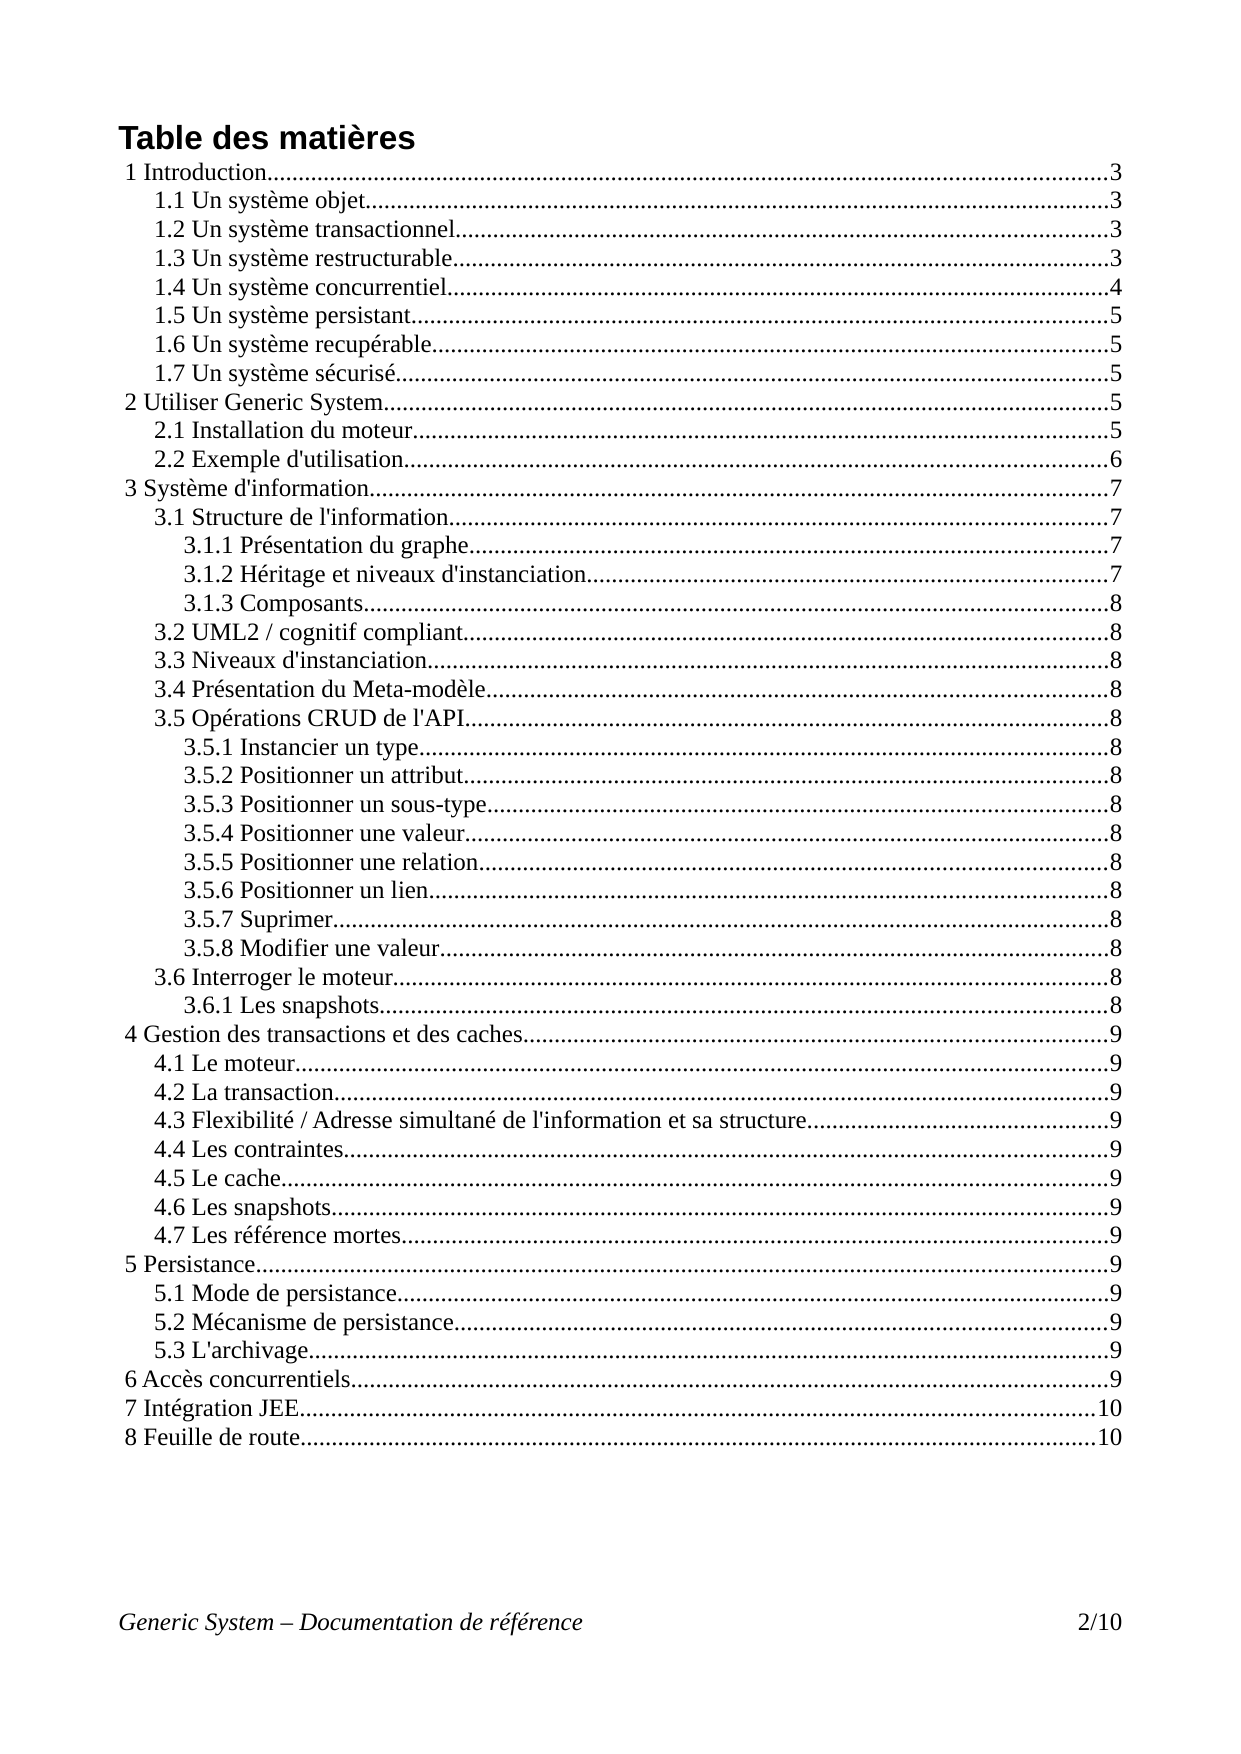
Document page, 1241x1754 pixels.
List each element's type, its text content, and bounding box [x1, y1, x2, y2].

text 3.6 Interroger le moteur 8 [148, 962, 1122, 990]
text 3.2 UML2 / cognitif compliant 8 [148, 617, 1122, 645]
text 1.5 Un système persistant 5 [148, 300, 1122, 329]
text 3.5.1 Instancier un type 8 [177, 732, 1122, 760]
text 2.1 Installation du moteur 5 [148, 415, 1122, 444]
text 3.1.2 Héritage et niveaux d'instanciation 7 [177, 559, 1122, 588]
text 5 Persistance 9 [118, 1249, 1122, 1278]
text 3.5.7 Suprimer 8 [177, 904, 1122, 933]
text 8 Feuille de route 10 [118, 1422, 1122, 1450]
text 7 Intégration JEE 10 [118, 1393, 1122, 1422]
text 1.2 Un système transactionnel 3 [148, 214, 1122, 243]
text 3.1 Structure de l'information 7 [148, 502, 1122, 530]
text 4.5 Le cache 9 [148, 1163, 1122, 1192]
text 1.1 Un système objet 3 [148, 185, 1122, 214]
text 4.6 Les snapshots 9 [148, 1192, 1122, 1220]
text 4 Gestion des transactions et des caches 9 [118, 1019, 1122, 1048]
text 5.1 Mode de persistance 9 [148, 1278, 1122, 1307]
text 3.5.5 Positionner une relation 8 [177, 847, 1122, 875]
text 6 Accès concurrentiels 9 [118, 1364, 1122, 1393]
text 3 Système d'information 7 [118, 473, 1122, 502]
text 3.6.1 Les snapshots 8 [177, 990, 1122, 1019]
text 3.5.8 Modifier une valeur 8 [177, 933, 1122, 962]
text 4.7 Les référence mortes 9 [148, 1220, 1122, 1249]
text 3.1.3 Composants 8 [177, 588, 1122, 617]
text 4.3 Flexibilité / Adresse simultané de l'information et sa structure. 9 [148, 1105, 1122, 1134]
text 3.3 Niveaux d'instanciation 8 [148, 645, 1122, 674]
text 1 Introduction 3 [118, 157, 1122, 185]
text 1.6 Un système recupérable 5 [148, 329, 1122, 358]
text 4.2 La transaction 9 [148, 1077, 1122, 1105]
text 2.2 Exemple d'utilisation 6 [148, 444, 1122, 473]
text 4.1 Le moteur 9 [148, 1048, 1122, 1077]
text 3.1.1 Présentation du graphe 7 [177, 530, 1122, 559]
text 5.2 Mécanisme de persistance 9 [148, 1307, 1122, 1335]
text 3.5.6 Positionner un lien 8 [177, 875, 1122, 904]
text 5.3 L'archivage 9 [148, 1335, 1122, 1364]
subtitle Table des matières [118, 118, 1122, 157]
text 1.4 Un système concurrentiel 4 [148, 272, 1122, 300]
text 3.5.2 Positionner un attribut 8 [177, 760, 1122, 789]
text 3.5 Opérations CRUD de l'API 8 [148, 703, 1122, 732]
text 1.3 Un système restructurable 3 [148, 243, 1122, 272]
text 4.4 Les contraintes 9 [148, 1134, 1122, 1163]
text 3.5.4 Positionner une valeur 8 [177, 818, 1122, 847]
text 3.5.3 Positionner un sous-type 8 [177, 789, 1122, 818]
text 3.4 Présentation du Meta-modèle 8 [148, 674, 1122, 703]
text 1.7 Un système sécurisé 5 [148, 358, 1122, 387]
text 2 Utiliser Generic System 5 [118, 387, 1122, 415]
